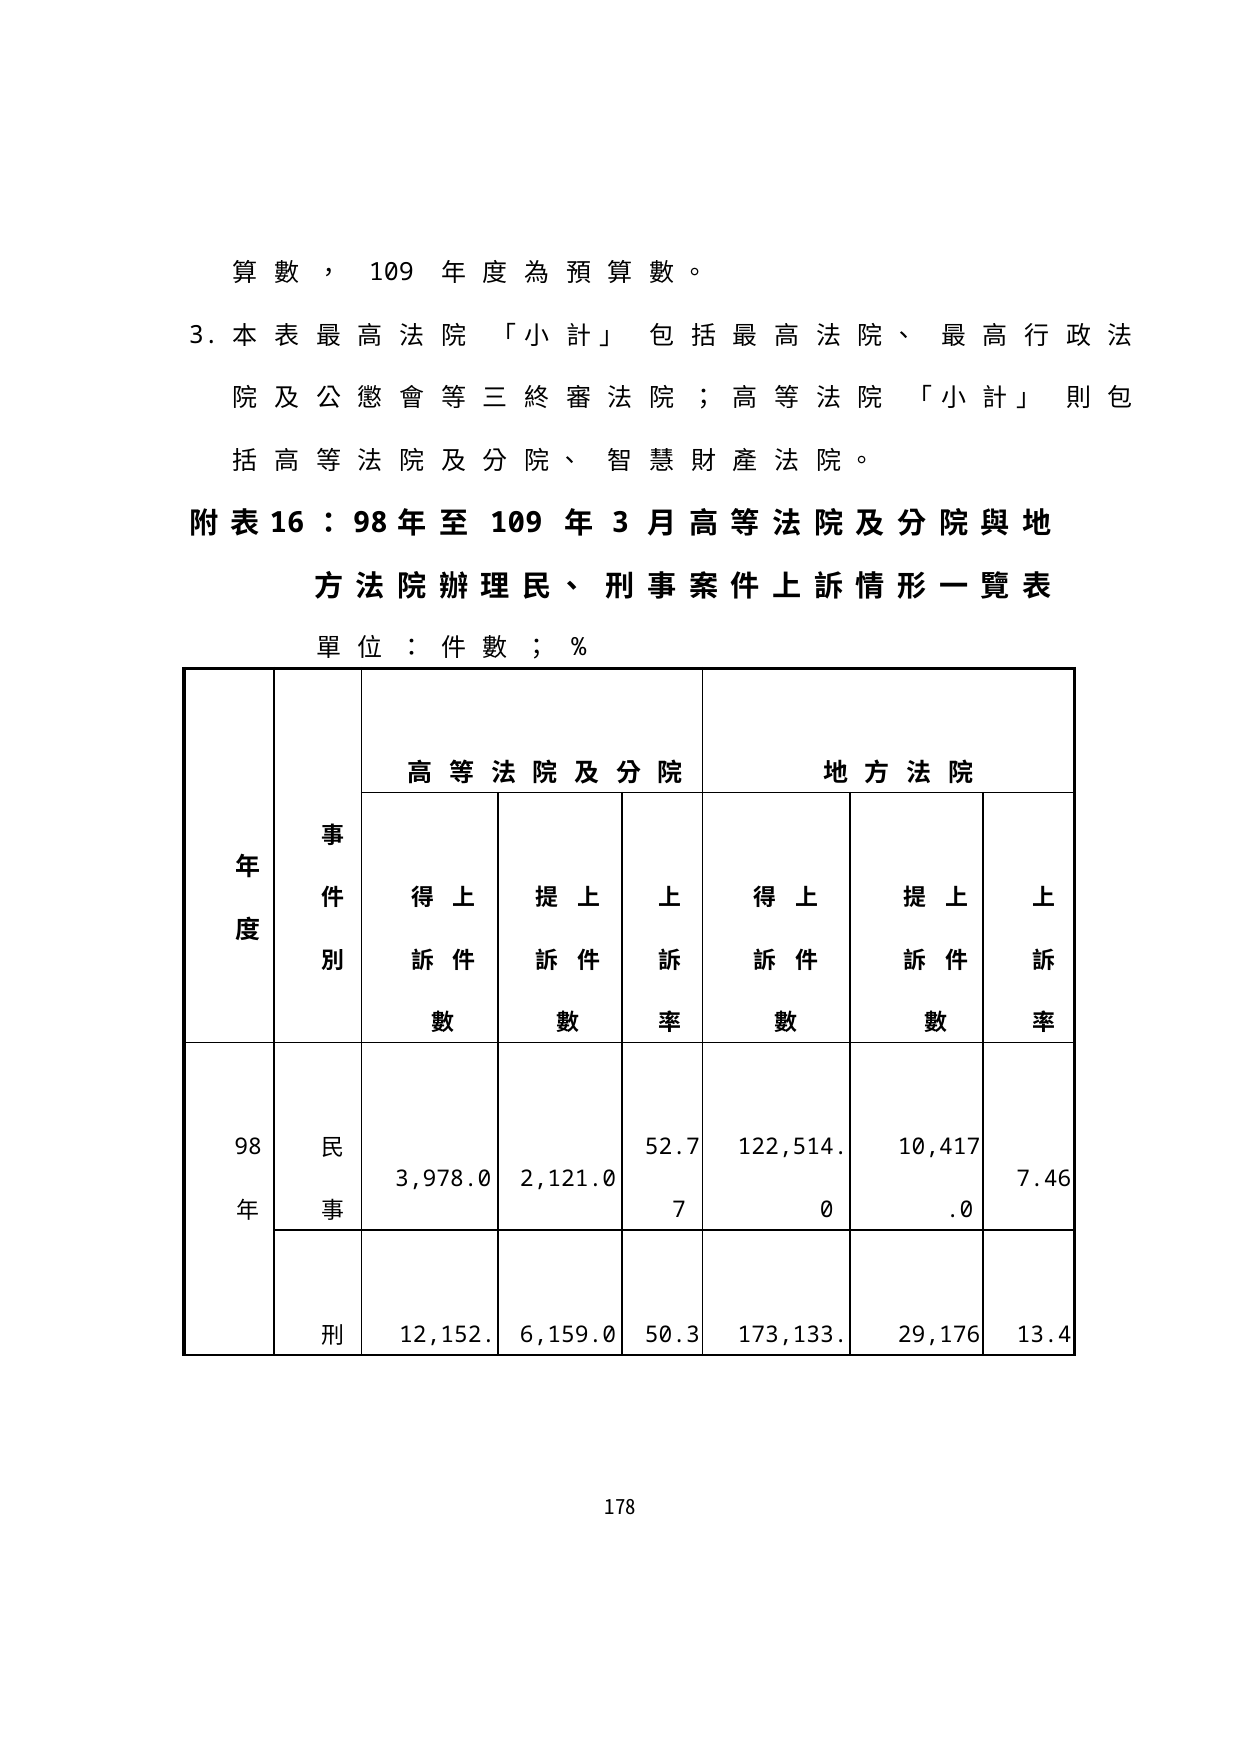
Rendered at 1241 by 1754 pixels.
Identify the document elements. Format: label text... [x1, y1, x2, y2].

table_cell 上訴率 [623, 793, 702, 1042]
table_cell 民事 [275, 1043, 361, 1229]
table_cell 上訴率 [984, 793, 1073, 1042]
table_header 事件別 [275, 670, 361, 1042]
text 算數，109年度為預算數。 [94, 229, 1161, 292]
table_cell 提上訴件數 [499, 793, 621, 1042]
table_cell 122,514.0 [703, 1043, 849, 1229]
table_cell 刑 [275, 1231, 361, 1354]
table_cell 13.4 [984, 1231, 1073, 1354]
table_header 高等法院及分院 [362, 670, 702, 792]
table_cell 得上訴件數 [703, 793, 849, 1042]
table_cell 52.77 [623, 1043, 702, 1229]
table_cell 12,152. [362, 1231, 497, 1354]
table_cell 7.46 [984, 1043, 1073, 1229]
table_cell 提上訴件數 [851, 793, 982, 1042]
table_cell 29,176 [851, 1231, 982, 1354]
table_cell 10,417.0 [851, 1043, 982, 1229]
table_cell 得上訴件數 [362, 793, 497, 1042]
table_header 地方法院 [703, 670, 1073, 792]
table_cell 98年 [186, 1043, 273, 1354]
table_cell 50.3 [623, 1231, 702, 1354]
table_cell 173,133. [703, 1231, 849, 1354]
text 3.本表最高法院「小計」包括最高法院、最高行政法院及公懲會等三終審法院；高等法院「小計」則包括高等法院及分院、智慧財產法院。 [168, 292, 1161, 479]
text 附表16：98年至109年3月高等法院及分院與地方法院辦理民、刑事案件上訴情形一覽表 單位：件數；% [183, 479, 1058, 667]
table_cell 3,978.0 [362, 1043, 497, 1229]
table_header 年度 [186, 670, 273, 1042]
table_cell 6,159.0 [499, 1231, 621, 1354]
table_cell 2,121.0 [499, 1043, 621, 1229]
